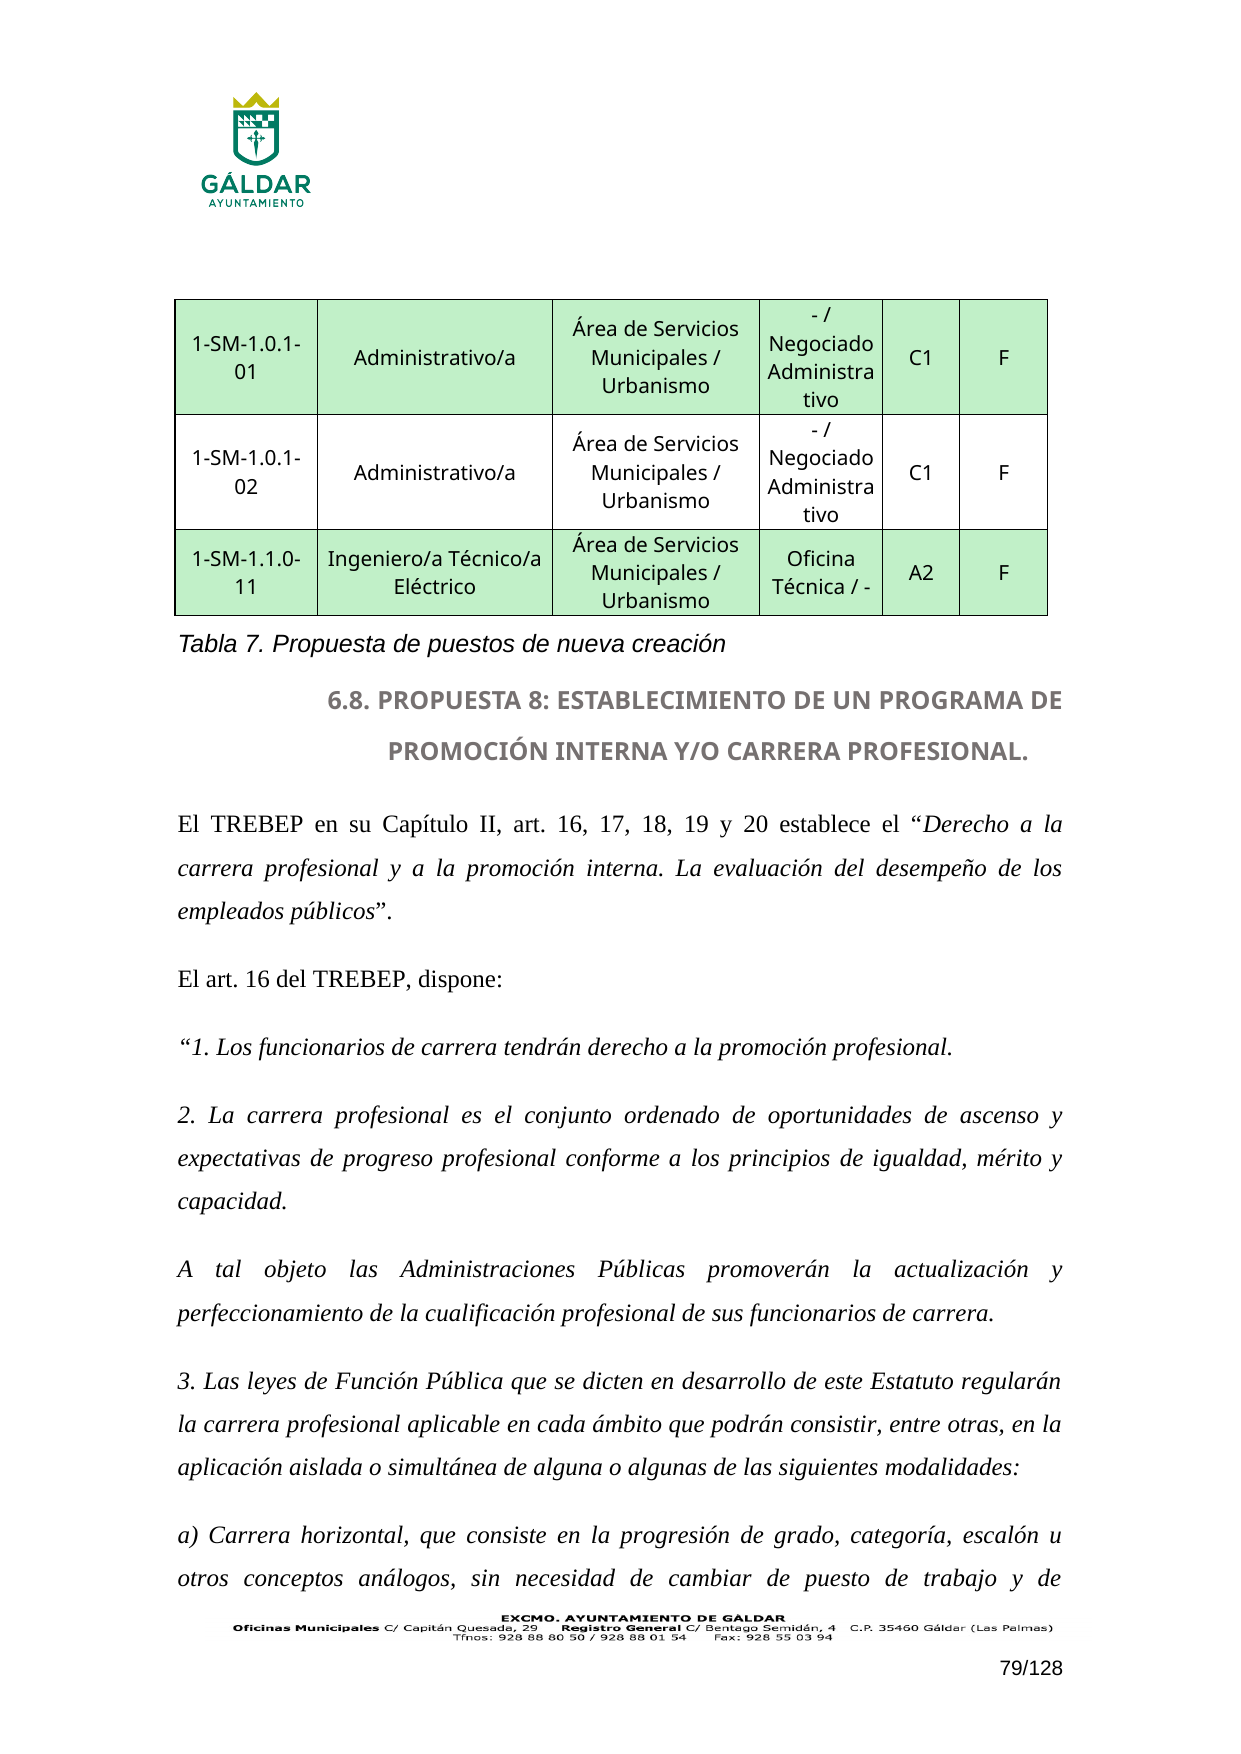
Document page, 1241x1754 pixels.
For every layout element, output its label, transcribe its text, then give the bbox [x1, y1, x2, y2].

text El art. 16 del TREBEP, dispone: [177, 964, 1063, 993]
table_cell F [960, 415, 1047, 529]
table_cell 1-SM-1.0.1-01 [176, 300, 317, 414]
table_cell Administrativo/a [318, 415, 552, 529]
table_cell - / Negociado Administrativo [760, 300, 882, 414]
table_cell 1-SM-1.0.1-02 [176, 415, 317, 529]
text El TREBEP en su Capítulo II, art. 16, 17, 18, 19 y 20 establece el “Derecho a la carrera profesional y a la promoción interna. La evaluación del desempeño de los empleados públicos”. [177, 809, 1063, 924]
table_cell 1-SM-1.1.0-11 [176, 530, 317, 615]
table_cell F [960, 530, 1047, 615]
table_cell C1 [883, 300, 959, 414]
table_cell C1 [883, 415, 959, 529]
text A tal objeto las Administraciones Públicas promoverán la actualización y perfeccionamiento de la cualificación profesional de sus funcionarios de carrera. [177, 1254, 1063, 1326]
text 3. Las leyes de Función Pública que se dicten en desarrollo de este Estatuto regularán la carrera profesional aplicable en cada ámbito que podrán consistir, entre otras, en la aplicación aislada o simultánea de alguna o algunas de las siguientes modalidades: [177, 1366, 1063, 1481]
table_cell Oficina Técnica / - [760, 530, 882, 615]
table_cell Área de Servicios Municipales / Urbanismo [553, 530, 759, 615]
picture [238, 1614, 1059, 1641]
text 2. La carrera profesional es el conjunto ordenado de oportunidades de ascenso y expectativas de progreso profesional conforme a los principios de igualdad, mérito y capacidad. [177, 1100, 1063, 1215]
list 6.8. PROPUESTA 8: ESTABLECIMIENTO DE UN PROGRAMA DE PROMOCIÓN INTERNA Y/O CARRERA PROFESIONAL. [327, 682, 1063, 767]
table_cell Ingeniero/a Técnico/a Eléctrico [318, 530, 552, 615]
text a) Carrera horizontal, que consiste en la progresión de grado, categoría, escalón u otros conceptos análogos, sin necesidad de cambiar de puesto de trabajo y de [177, 1520, 1063, 1592]
text Tabla 7. Propuesta de puestos de nueva creación [177, 629, 1063, 657]
table_cell F [960, 300, 1047, 414]
table_cell - / Negociado Administrativo [760, 415, 882, 529]
table_cell Administrativo/a [318, 300, 552, 414]
text “1. Los funcionarios de carrera tendrán derecho a la promoción profesional. [177, 1032, 1063, 1061]
table_cell A2 [883, 530, 959, 615]
table_cell Área de Servicios Municipales / Urbanismo [553, 415, 759, 529]
picture [182, 73, 328, 227]
table_cell Área de Servicios Municipales / Urbanismo [553, 300, 759, 414]
